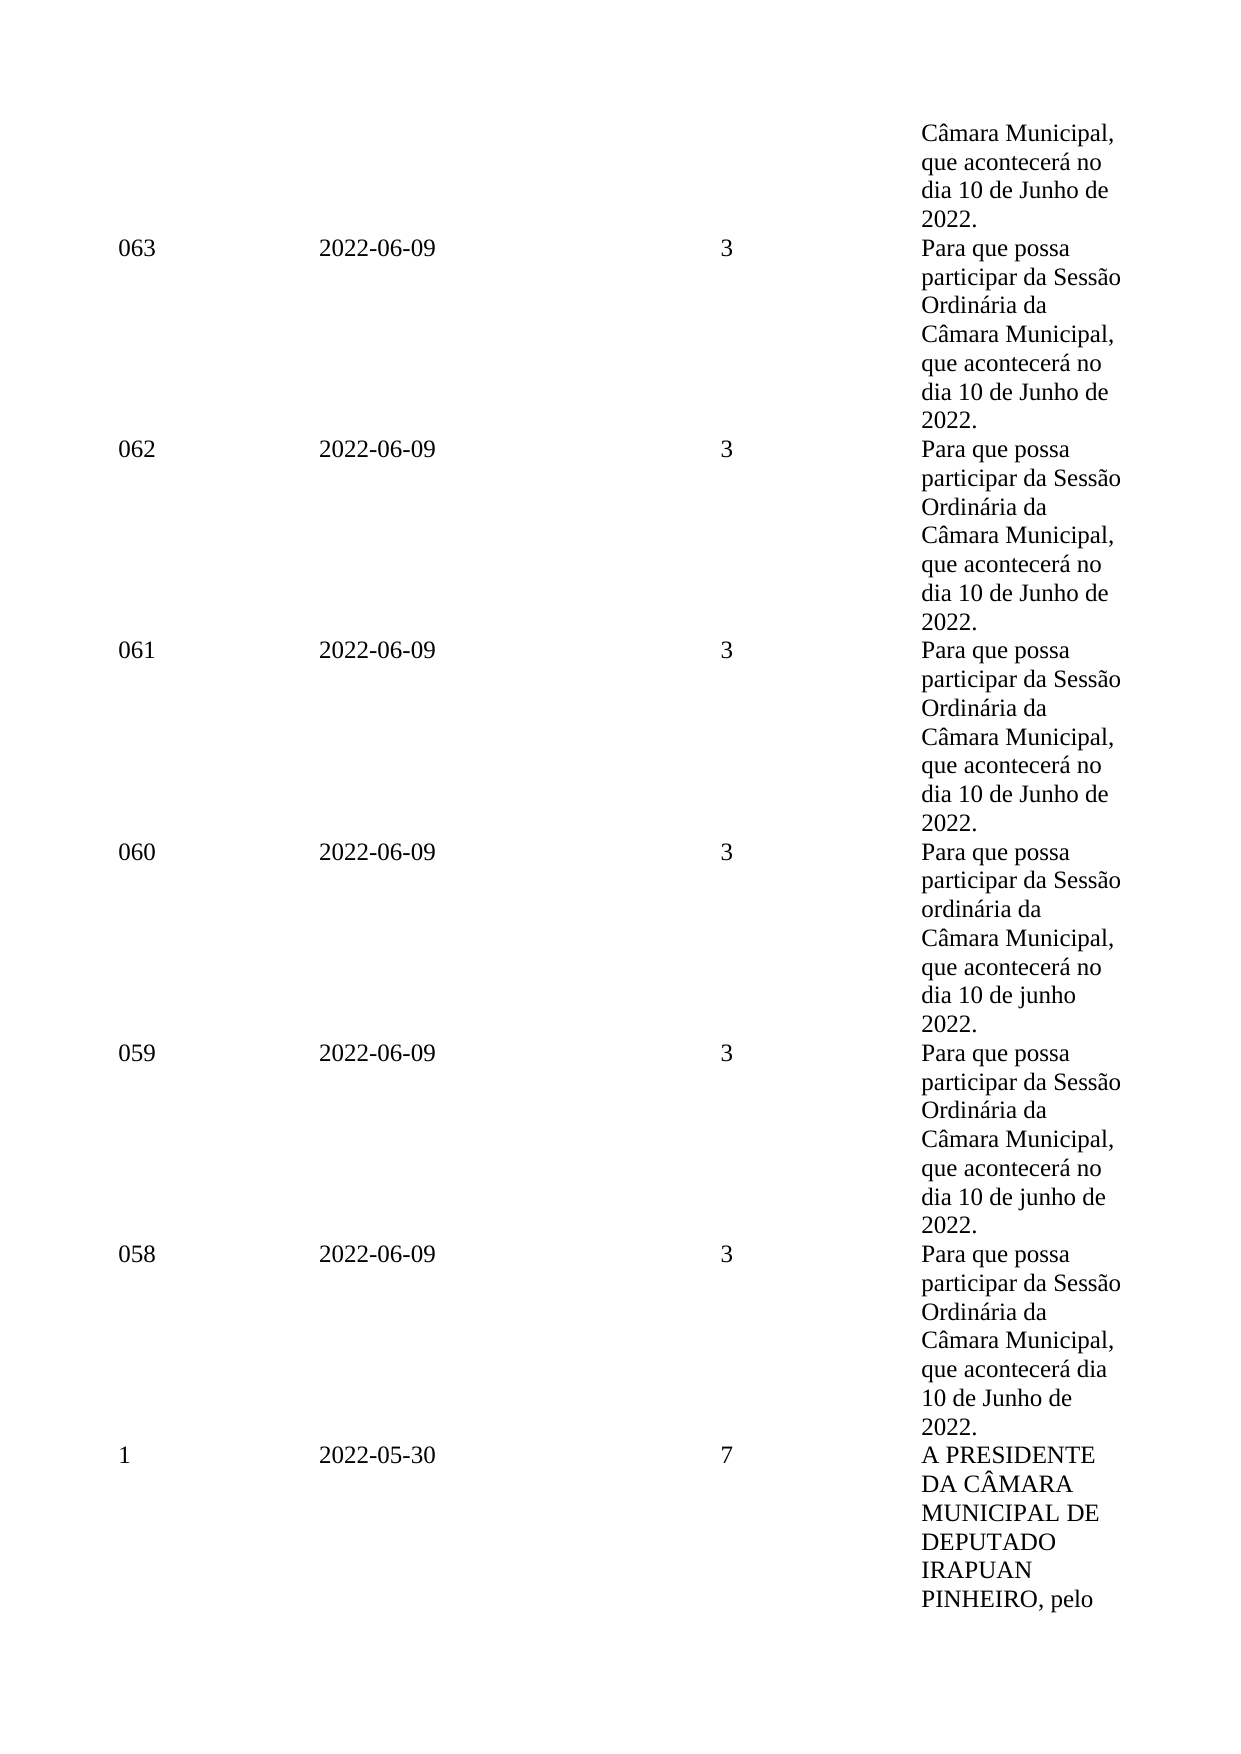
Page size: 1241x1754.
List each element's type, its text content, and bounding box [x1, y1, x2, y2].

table_cell [520, 233, 720, 434]
table_cell 3 [720, 636, 921, 837]
table_cell Para que possa participar da Sessão Ordinária da Câmara Municipal, que acontecerá no dia 10 de Junho de 2022. [921, 636, 1122, 837]
table_cell 2022-06-09 [319, 1038, 519, 1239]
table_cell 2022-06-09 [319, 1239, 519, 1441]
table_cell 3 [720, 1239, 921, 1441]
table_cell 2022-05-30 [319, 1441, 519, 1613]
table_cell [520, 1441, 720, 1613]
table_cell [520, 434, 720, 636]
table_cell 2022-06-09 [319, 636, 519, 837]
table_cell 062 [118, 434, 319, 636]
table_cell [118, 118, 319, 233]
table_cell Para que possa participar da Sessão ordinária da Câmara Municipal, que acontecerá no dia 10 de junho 2022. [921, 837, 1122, 1038]
table_cell 063 [118, 233, 319, 434]
table_cell [520, 636, 720, 837]
table_cell [520, 1239, 720, 1441]
table_cell Para que possa participar da Sessão Ordinária da Câmara Municipal, que acontecerá no dia 10 de Junho de 2022. [921, 233, 1122, 434]
table_cell 7 [720, 1441, 921, 1613]
table_cell A PRESIDENTE DA CÂMARA MUNICIPAL DE DEPUTADO IRAPUAN PINHEIRO, pelo [921, 1441, 1122, 1613]
table_cell [520, 837, 720, 1038]
table_cell 058 [118, 1239, 319, 1441]
table_cell 2022-06-09 [319, 837, 519, 1038]
table_cell 2022-06-09 [319, 233, 519, 434]
table_cell Para que possa participar da Sessão Ordinária da Câmara Municipal, que acontecerá dia 10 de Junho de 2022. [921, 1239, 1122, 1441]
table_cell 060 [118, 837, 319, 1038]
table_cell Para que possa participar da Sessão Ordinária da Câmara Municipal, que acontecerá no dia 10 de junho de 2022. [921, 1038, 1122, 1239]
table_cell 061 [118, 636, 319, 837]
table_cell [520, 118, 720, 233]
table_cell 3 [720, 434, 921, 636]
table_cell 059 [118, 1038, 319, 1239]
table_cell 3 [720, 1038, 921, 1239]
table_cell 3 [720, 837, 921, 1038]
table_cell Câmara Municipal, que acontecerá no dia 10 de Junho de 2022. [921, 118, 1122, 233]
table_cell [319, 118, 519, 233]
table_cell 1 [118, 1441, 319, 1613]
table_cell 3 [720, 233, 921, 434]
table_cell Para que possa participar da Sessão Ordinária da Câmara Municipal, que acontecerá no dia 10 de Junho de 2022. [921, 434, 1122, 636]
table_cell [720, 118, 921, 233]
table_cell [520, 1038, 720, 1239]
table_cell 2022-06-09 [319, 434, 519, 636]
